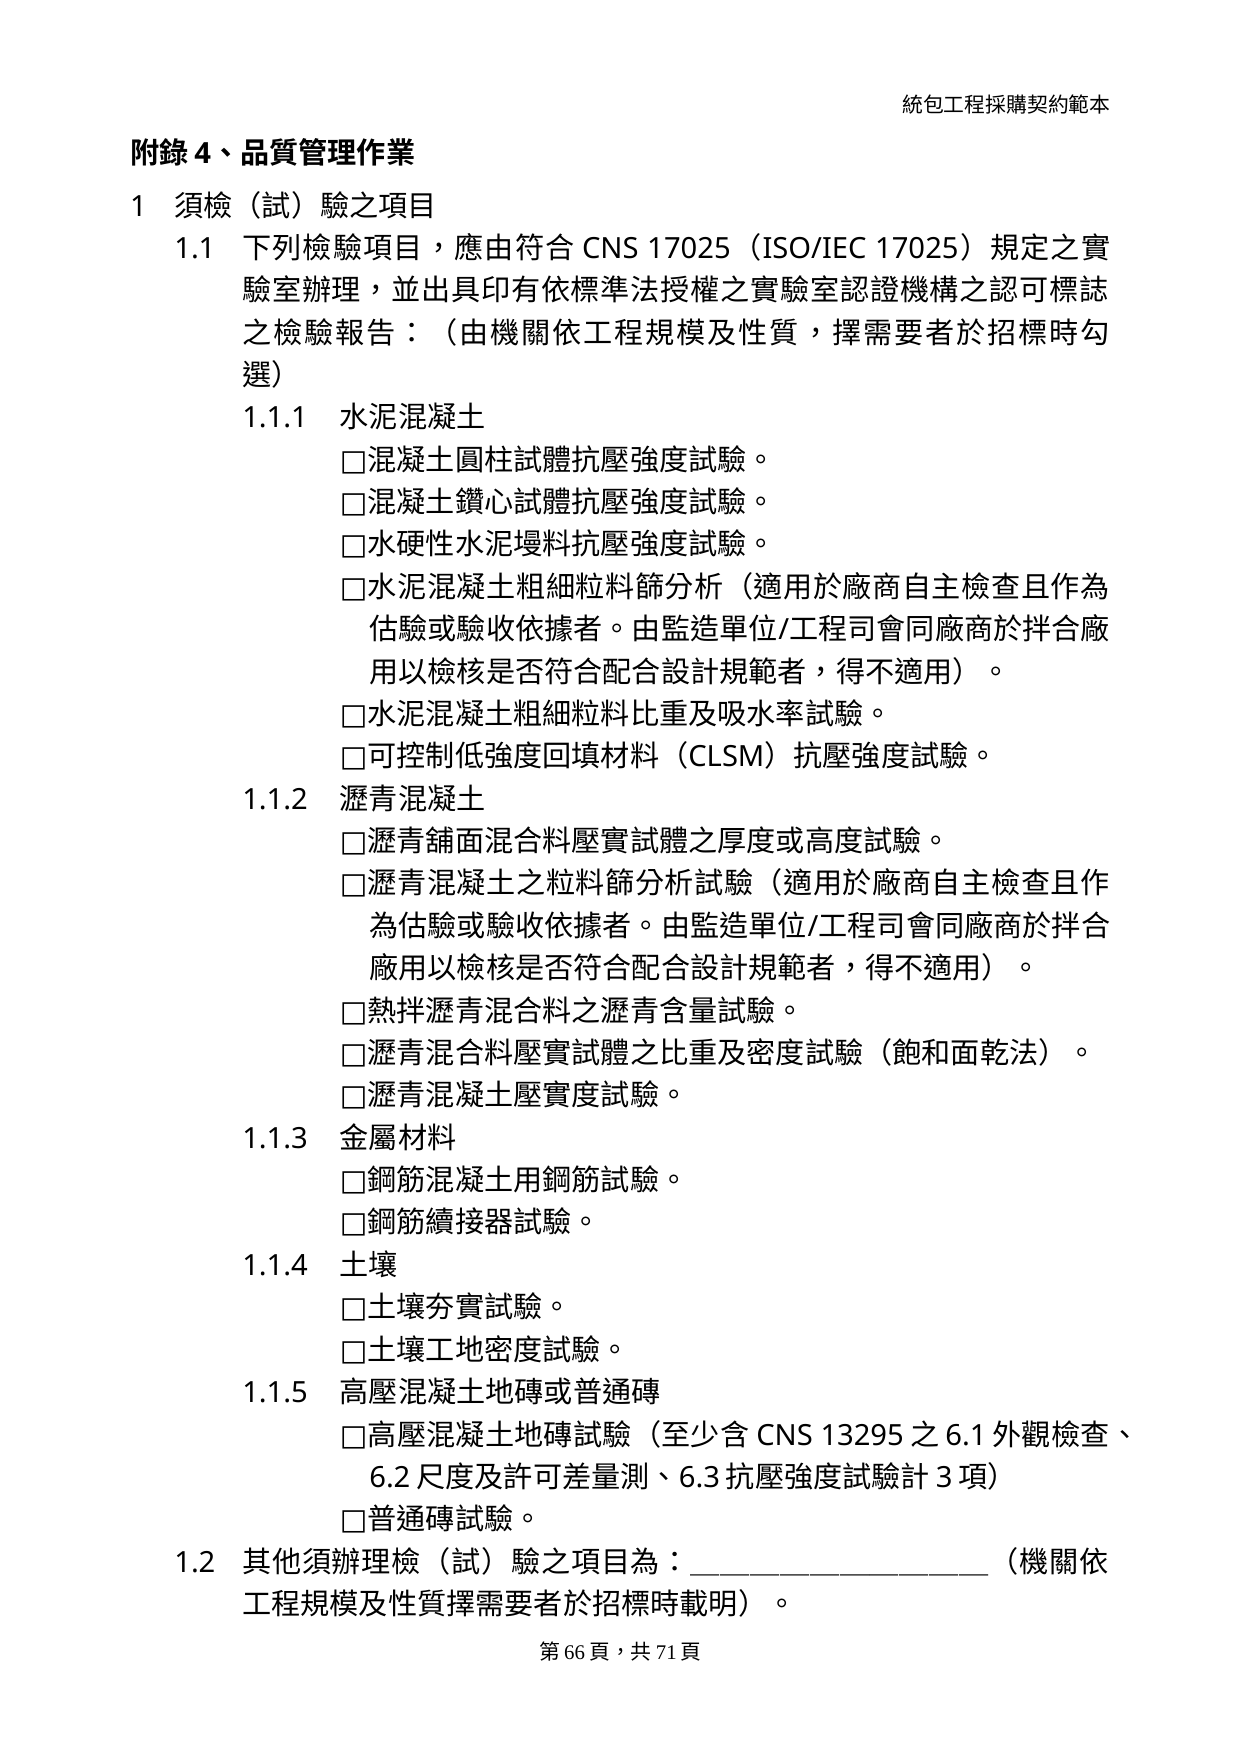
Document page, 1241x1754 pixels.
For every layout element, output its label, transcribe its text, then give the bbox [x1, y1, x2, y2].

text □普通磚試驗。 [339, 1496, 1110, 1538]
text □混凝土鑽心試體抗壓強度試驗。 [339, 478, 1110, 521]
list 須檢（試）驗之項目 [130, 182, 1110, 224]
text □鋼筋混凝土用鋼筋試驗。 [339, 1157, 1110, 1199]
text □瀝青混合料壓實試體之比重及密度試驗（飽和面乾法）。 [339, 1029, 1110, 1072]
text □水泥混凝土粗細粒料比重及吸水率試驗。 [339, 690, 1110, 733]
text □混凝土圓柱試體抗壓強度試驗。 [339, 436, 1110, 478]
text □高壓混凝土地磚試驗（至少含CNS 13295之6.1外觀檢查、6.2尺度及許可差量測、6.3抗壓強度試驗計3項） [339, 1411, 1110, 1496]
text □土壤工地密度試驗。 [339, 1326, 1110, 1369]
text □鋼筋續接器試驗。 [339, 1199, 1110, 1241]
text 附錄4、品質管理作業 [130, 130, 1110, 172]
list 水泥混凝土 [242, 394, 1110, 436]
text □瀝青混凝土之粒料篩分析試驗（適用於廠商自主檢查且作為估驗或驗收依據者。由監造單位/工程司會同廠商於拌合廠用以檢核是否符合配合設計規範者，得不適用）。 [339, 860, 1110, 987]
list 瀝青混凝土 [242, 775, 1110, 818]
text □可控制低強度回填材料（CLSM）抗壓強度試驗。 [339, 733, 1110, 775]
text □水泥混凝土粗細粒料篩分析（適用於廠商自主檢查且作為估驗或驗收依據者。由監造單位/工程司會同廠商於拌合廠用以檢核是否符合配合設計規範者，得不適用）。 [339, 563, 1110, 690]
text □土壤夯實試驗。 [339, 1284, 1110, 1326]
list 高壓混凝土地磚或普通磚 [242, 1369, 1110, 1411]
list 金屬材料 [242, 1114, 1110, 1157]
text □水硬性水泥墁料抗壓強度試驗。 [339, 521, 1110, 563]
text □熱拌瀝青混合料之瀝青含量試驗。 [339, 987, 1110, 1029]
list 其他須辦理檢（試）驗之項目為：＿＿＿＿＿＿＿＿＿＿（機關依工程規模及性質擇需要者於招標時載明）。 [174, 1538, 1110, 1623]
text □瀝青混凝土壓實度試驗。 [339, 1072, 1110, 1114]
list 下列檢驗項目，應由符合CNS 17025（ISO/IEC 17025）規定之實驗室辦理，並出具印有依標準法授權之實驗室認證機構之認可標誌之檢驗報告：（由機關依工程規模及性質，擇需要者於招標時勾選） [174, 224, 1110, 394]
text □瀝青舖面混合料壓實試體之厚度或高度試驗。 [339, 818, 1110, 860]
list 土壤 [242, 1241, 1110, 1284]
